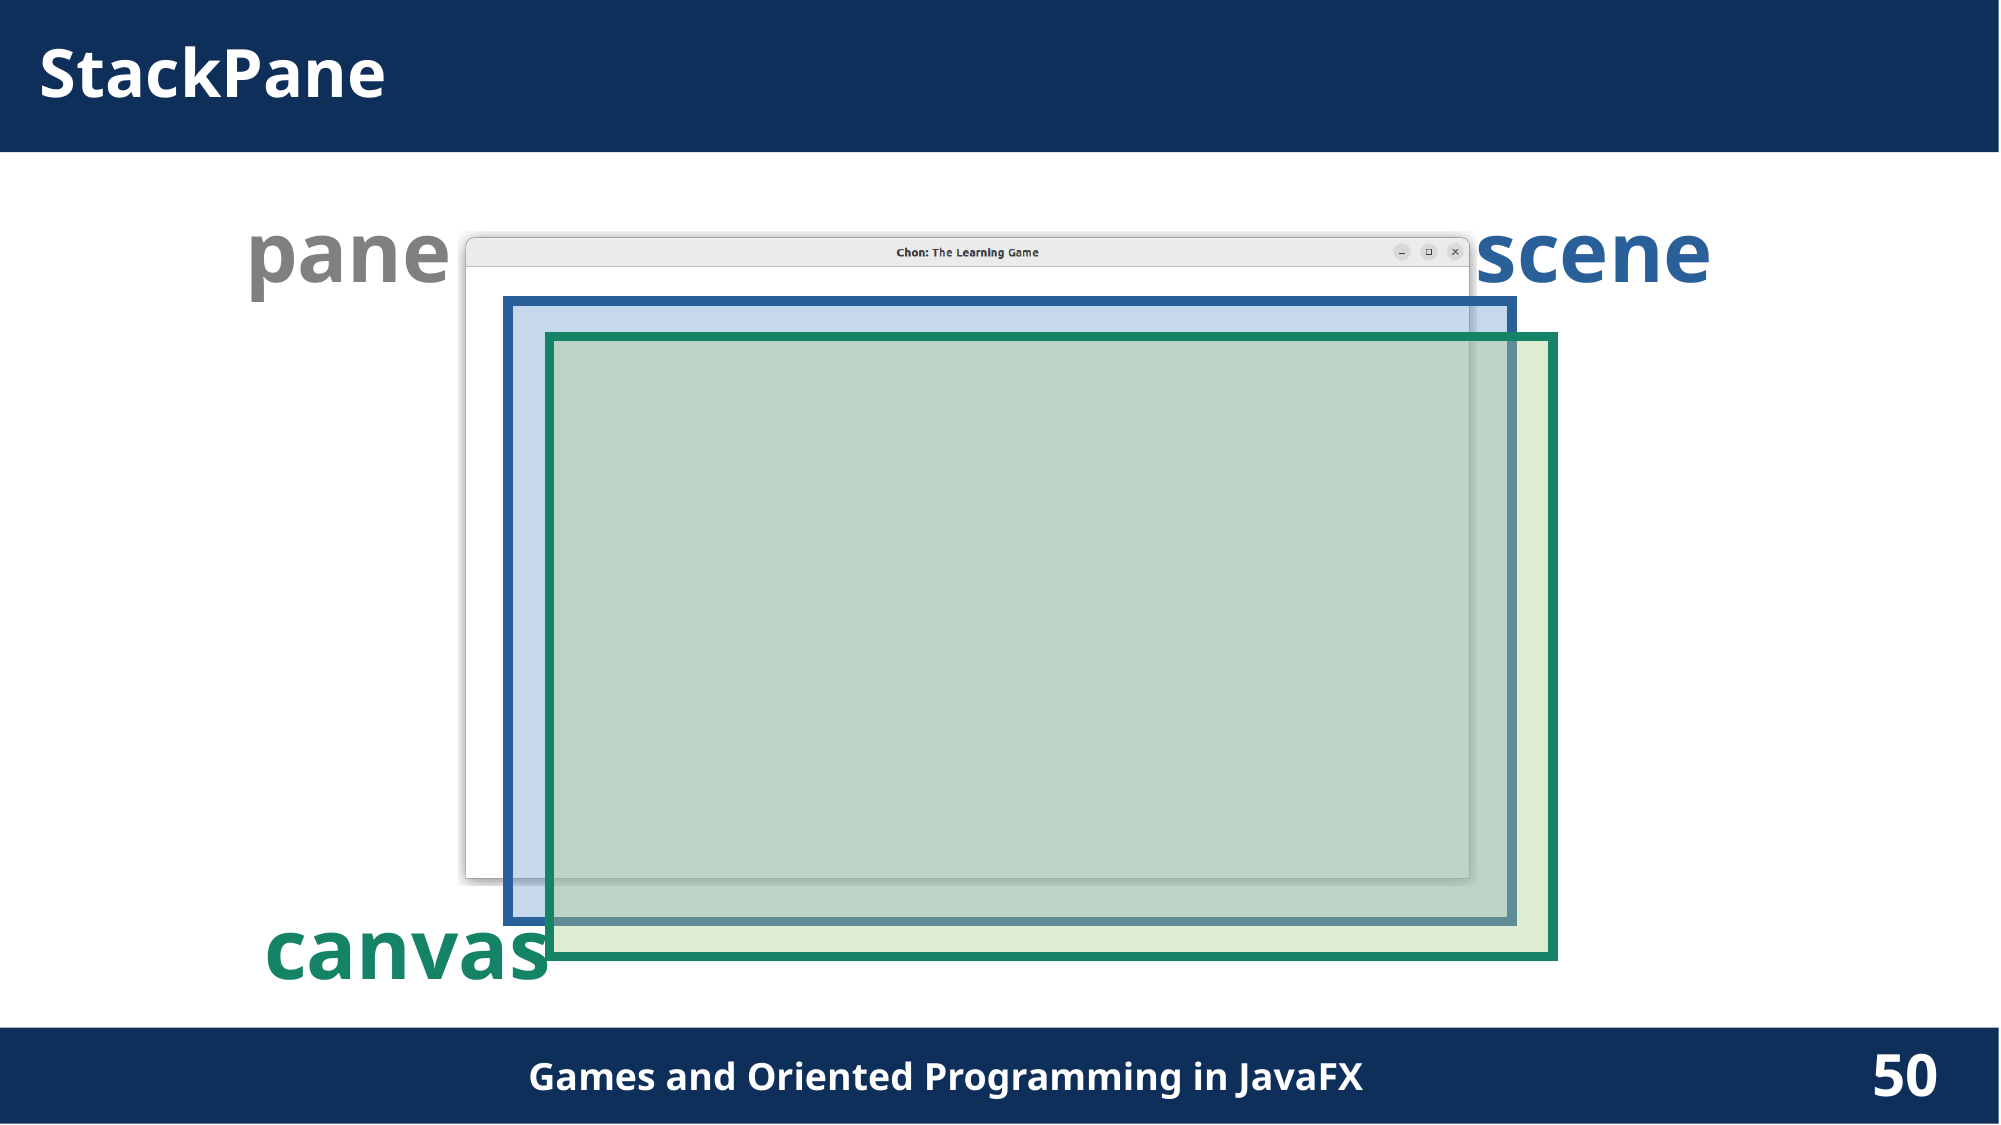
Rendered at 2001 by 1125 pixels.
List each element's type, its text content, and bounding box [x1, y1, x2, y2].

text_box scene [1435, 192, 1754, 308]
picture [458, 308, 507, 886]
text_box canvas [248, 889, 567, 1004]
picture [508, 231, 1435, 301]
text_box pane [188, 192, 508, 308]
text_box [507, 301, 1554, 957]
text_box StackPane [25, 23, 1999, 119]
